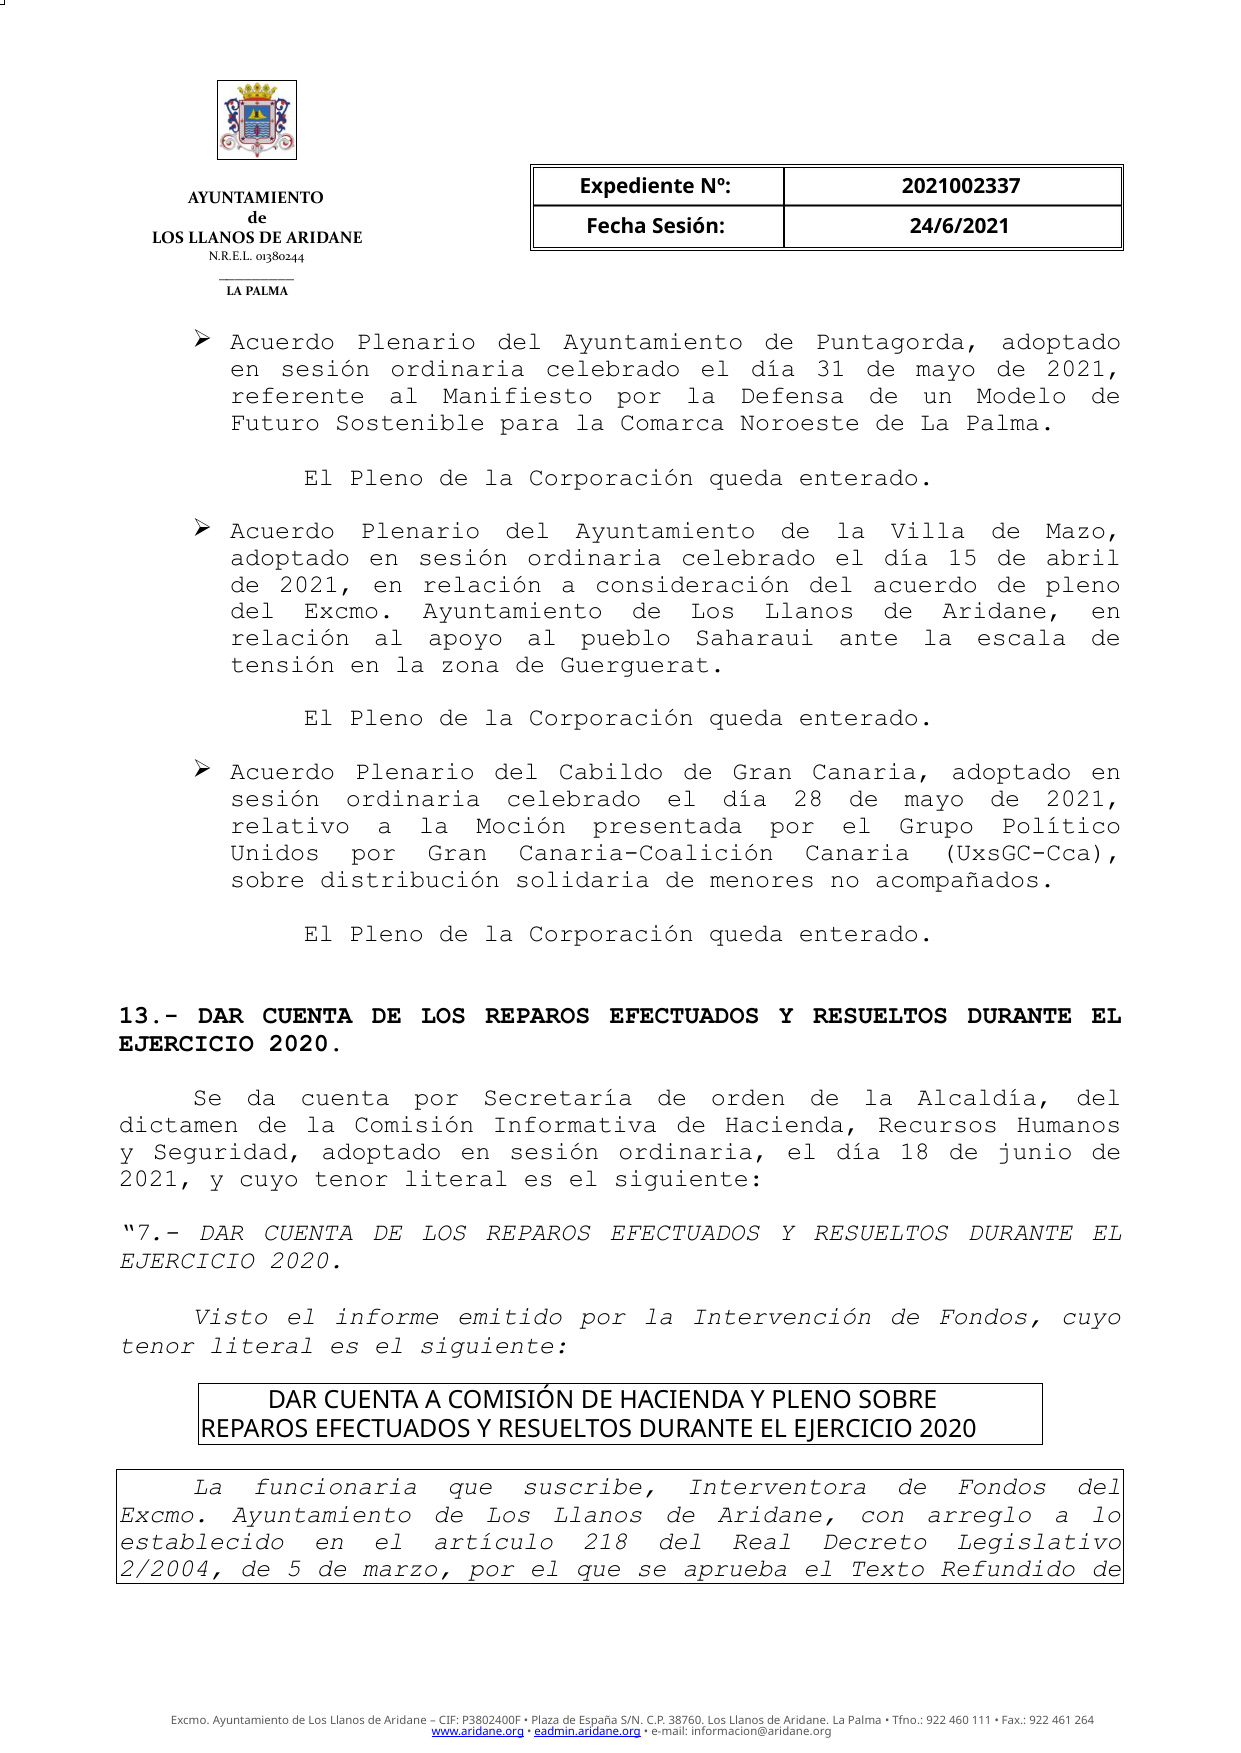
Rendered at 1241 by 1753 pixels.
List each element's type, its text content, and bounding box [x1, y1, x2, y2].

text EJERCICIO 2020. [119, 1029, 369, 1057]
text www.aridane.org • eadmin.aridane.org • e-mail: informacion@aridane.org [431, 1724, 834, 1738]
text  [192, 325, 237, 353]
text y Seguridad, adoptado en sesión ordinaria, el día 18 de junio de [119, 1138, 1146, 1165]
text dictamen de la Comisión Informativa de Hacienda, Recursos Humanos [119, 1110, 1146, 1138]
text Acuerdo Plenario del Ayuntamiento de la Villa de Mazo, [230, 516, 1146, 544]
text 13.- DAR CUENTA DE LOS REPAROS EFECTUADOS Y RESUELTOS DURANTE EL [119, 1000, 1146, 1029]
text AYUNTAMIENTO [188, 190, 387, 207]
picture [199, 1384, 1042, 1444]
text Excmo. Ayuntamiento de Los Llanos de Aridane, con arreglo a lo [119, 1500, 1146, 1527]
text EJERCICIO 2020. [119, 1245, 369, 1274]
picture [117, 1470, 1123, 1583]
text en sesión ordinaria celebrado el día 31 de mayo de 2021, [230, 355, 1146, 382]
text 2/2004, de 5 de marzo, por el que se aprueba el Texto Refundido de [119, 1554, 1146, 1582]
text N.R.E.L. 01380244 [208, 250, 327, 262]
text  [192, 514, 237, 542]
text Fecha Sesión: [586, 214, 761, 239]
text Se da cuenta por Secretaría de orden de la Alcaldía, del [192, 1083, 1146, 1110]
text sesión ordinaria celebrado el día 28 de mayo de 2021, [230, 785, 1146, 812]
text Unidos por Gran Canaria-Coalición Canaria (UxsGC-Cca), [230, 838, 1146, 865]
text de 2021, en relación a consideración del acuerdo de pleno [230, 571, 1146, 597]
text REPAROS EFECTUADOS Y RESUELTOS DURANTE EL EJERCICIO 2020 [200, 1414, 1065, 1443]
text relación al apoyo al pueblo Saharaui ante la escala de [230, 624, 1146, 651]
text Futuro Sostenible para la Comarca Noroeste de La Palma. [230, 408, 1146, 436]
text El Pleno de la Corporación queda enterado. [304, 919, 959, 947]
text El Pleno de la Corporación queda enterado. [304, 462, 959, 491]
text de [247, 210, 387, 227]
text _ [219, 266, 226, 279]
text  [192, 755, 237, 783]
picture [531, 165, 1123, 250]
text 24/6/2021 [909, 214, 1059, 239]
text referente al Manifiesto por la Defensa de un Modelo de [230, 382, 1146, 408]
text Expediente Nº: [579, 173, 761, 198]
text 2021, y cuyo tenor literal es el siguiente: [119, 1163, 789, 1192]
text “7.- DAR CUENTA DE LOS REPAROS EFECTUADOS Y RESUELTOS DURANTE EL [119, 1218, 1146, 1246]
text El Pleno de la Corporación queda enterado. [304, 703, 959, 732]
text DAR CUENTA A COMISIÓN DE HACIENDA Y PLENO SOBRE [268, 1386, 1065, 1414]
text Excmo. Ayuntamiento de Los Llanos de Aridane – CIF: P3802400F • Plaza de España S/N. C.P. 38760. Los Llanos de Aridane. La Palma • Tfno.: 922 460 111 • Fax.: 922 461 264 [171, 1713, 1095, 1727]
text _ [317, 266, 327, 282]
text tenor literal es el siguiente: [119, 1330, 1146, 1359]
picture [218, 81, 296, 159]
text LOS LLANOS DE ARIDANE [152, 230, 387, 247]
text del Excmo. Ayuntamiento de Los Llanos de Aridane, en [230, 597, 1146, 624]
text establecido en el artículo 218 del Real Decreto Legislativo [119, 1527, 1146, 1554]
text ________ [226, 266, 317, 282]
text LA PALMA [226, 286, 317, 298]
text Acuerdo Plenario del Cabildo de Gran Canaria, adoptado en [230, 757, 1146, 785]
text adoptado en sesión ordinaria celebrado el día 15 de abril [230, 544, 1146, 571]
text Visto el informe emitido por la Intervención de Fondos, cuyo [192, 1302, 1146, 1330]
text sobre distribución solidaria de menores no acompañados. [230, 865, 1146, 893]
text La funcionaria que suscribe, Interventora de Fondos del [192, 1472, 1146, 1500]
text Acuerdo Plenario del Ayuntamiento de Puntagorda, adoptado [230, 327, 1146, 355]
text tensión en la zona de Guerguerat. [230, 651, 1146, 678]
text relativo a la Moción presentada por el Grupo Político [230, 812, 1146, 838]
text 2021002337 [902, 173, 1059, 198]
